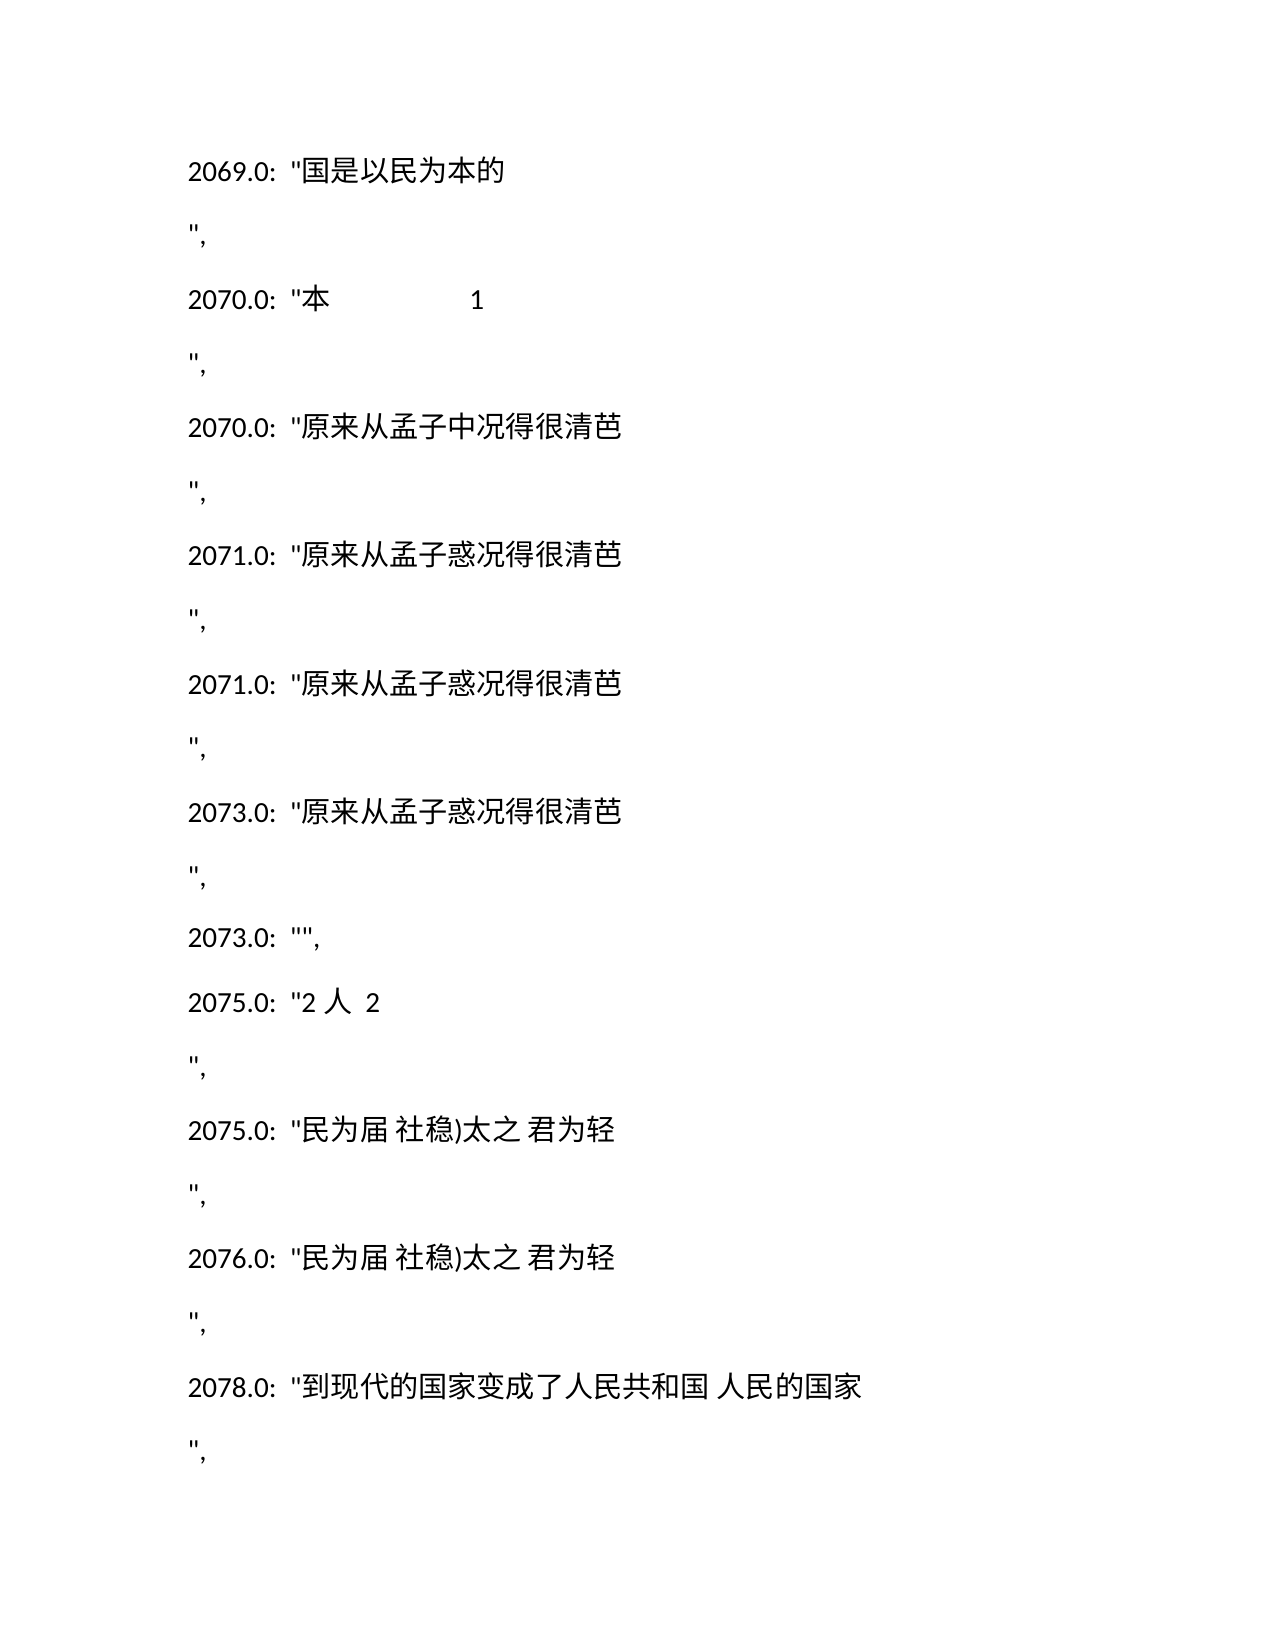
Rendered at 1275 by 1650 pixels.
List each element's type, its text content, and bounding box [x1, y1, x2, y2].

text ", [187, 216, 1087, 252]
text ", [187, 1176, 1087, 1211]
text ", [187, 345, 1087, 380]
text ", [187, 729, 1087, 765]
text 2078.0: "到现代的国家变成了人民共和国 人民的国家 [187, 1366, 1087, 1406]
text ", [187, 601, 1087, 637]
text 2075.0: "2 人 2 [187, 981, 1087, 1021]
text 2070.0: "本 1 [187, 278, 1087, 318]
text ", [187, 473, 1087, 508]
text ", [187, 1304, 1087, 1340]
text 2075.0: "民为届 社稳)太之 君为轻 [187, 1109, 1087, 1149]
text 2071.0: "原来从孟子惑况得很清芭 [187, 535, 1087, 574]
text ", [187, 1432, 1087, 1468]
text 2073.0: "原来从孟子惑况得很清芭 [187, 791, 1087, 831]
text 2070.0: "原来从孟子中况得很清芭 [187, 406, 1087, 446]
text ", [187, 1048, 1087, 1083]
text 2069.0: "国是以民为本的 [187, 150, 1087, 190]
text 2071.0: "原来从孟子惑况得很清芭 [187, 663, 1087, 703]
text ", [187, 858, 1087, 893]
text 2076.0: "民为届 社稳)太之 君为轻 [187, 1238, 1087, 1277]
text 2073.0: "", [187, 919, 1087, 955]
